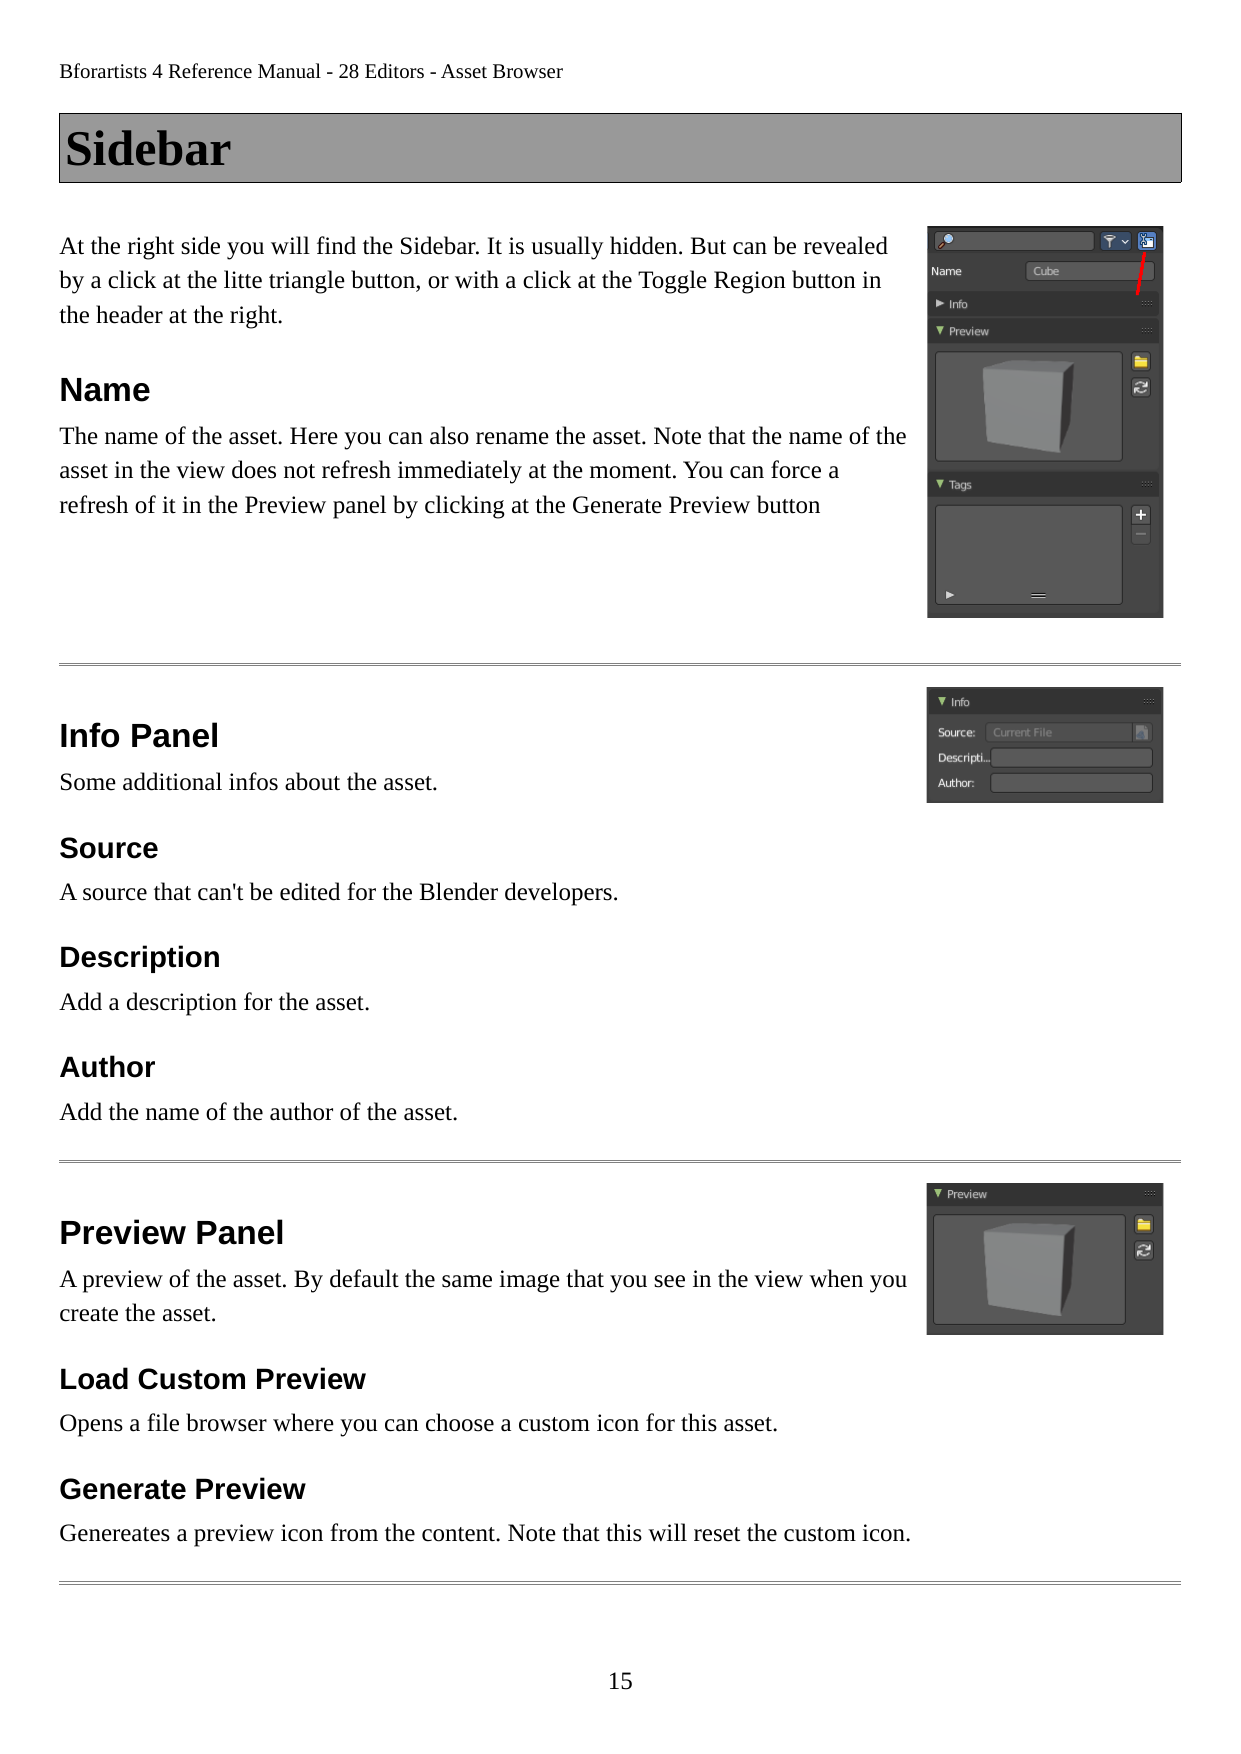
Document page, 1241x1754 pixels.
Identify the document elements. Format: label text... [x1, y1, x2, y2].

table_header Sidebar [60, 114, 1181, 182]
subtitle [1164, 716, 1181, 754]
subtitle Preview Panel [59, 1213, 926, 1251]
text Genereates a preview icon from the content. Note that this will reset the custom icon. [59, 1518, 1181, 1547]
picture [927, 226, 1164, 618]
text Add the name of the author of the asset. [59, 1097, 1181, 1125]
subtitle Author [59, 1050, 1181, 1084]
subtitle Name [59, 370, 927, 408]
text The name of the asset. Here you can also rename the asset. Note that the name of the asset in the view does not refresh immediately at the moment. You can force a refresh of it in the Preview panel by clicking at the Generate Preview button [59, 421, 927, 518]
subtitle Info Panel [59, 716, 926, 754]
subtitle Generate Preview [59, 1472, 1181, 1506]
text A source that can't be edited for the Blender developers. [59, 877, 1181, 906]
subtitle Source [59, 831, 1181, 864]
text A preview of the asset. By default the same image that you see in the view when you create the asset. [59, 1264, 926, 1327]
picture [926, 687, 1164, 803]
subtitle Description [59, 940, 1181, 974]
text Some additional infos about the asset. [59, 767, 926, 796]
text At the right side you will find the Sidebar. It is usually hidden. But can be revealed by a click at the litte triangle button, or with a click at the Toggle Region button in the header at the right. [59, 231, 927, 328]
text Opens a file browser where you can choose a custom icon for this asset. [59, 1408, 1181, 1437]
subtitle Load Custom Preview [59, 1362, 1181, 1396]
text Add a description for the asset. [59, 987, 1181, 1015]
subtitle [1164, 370, 1181, 408]
picture [926, 1183, 1164, 1335]
subtitle [1164, 1213, 1181, 1251]
